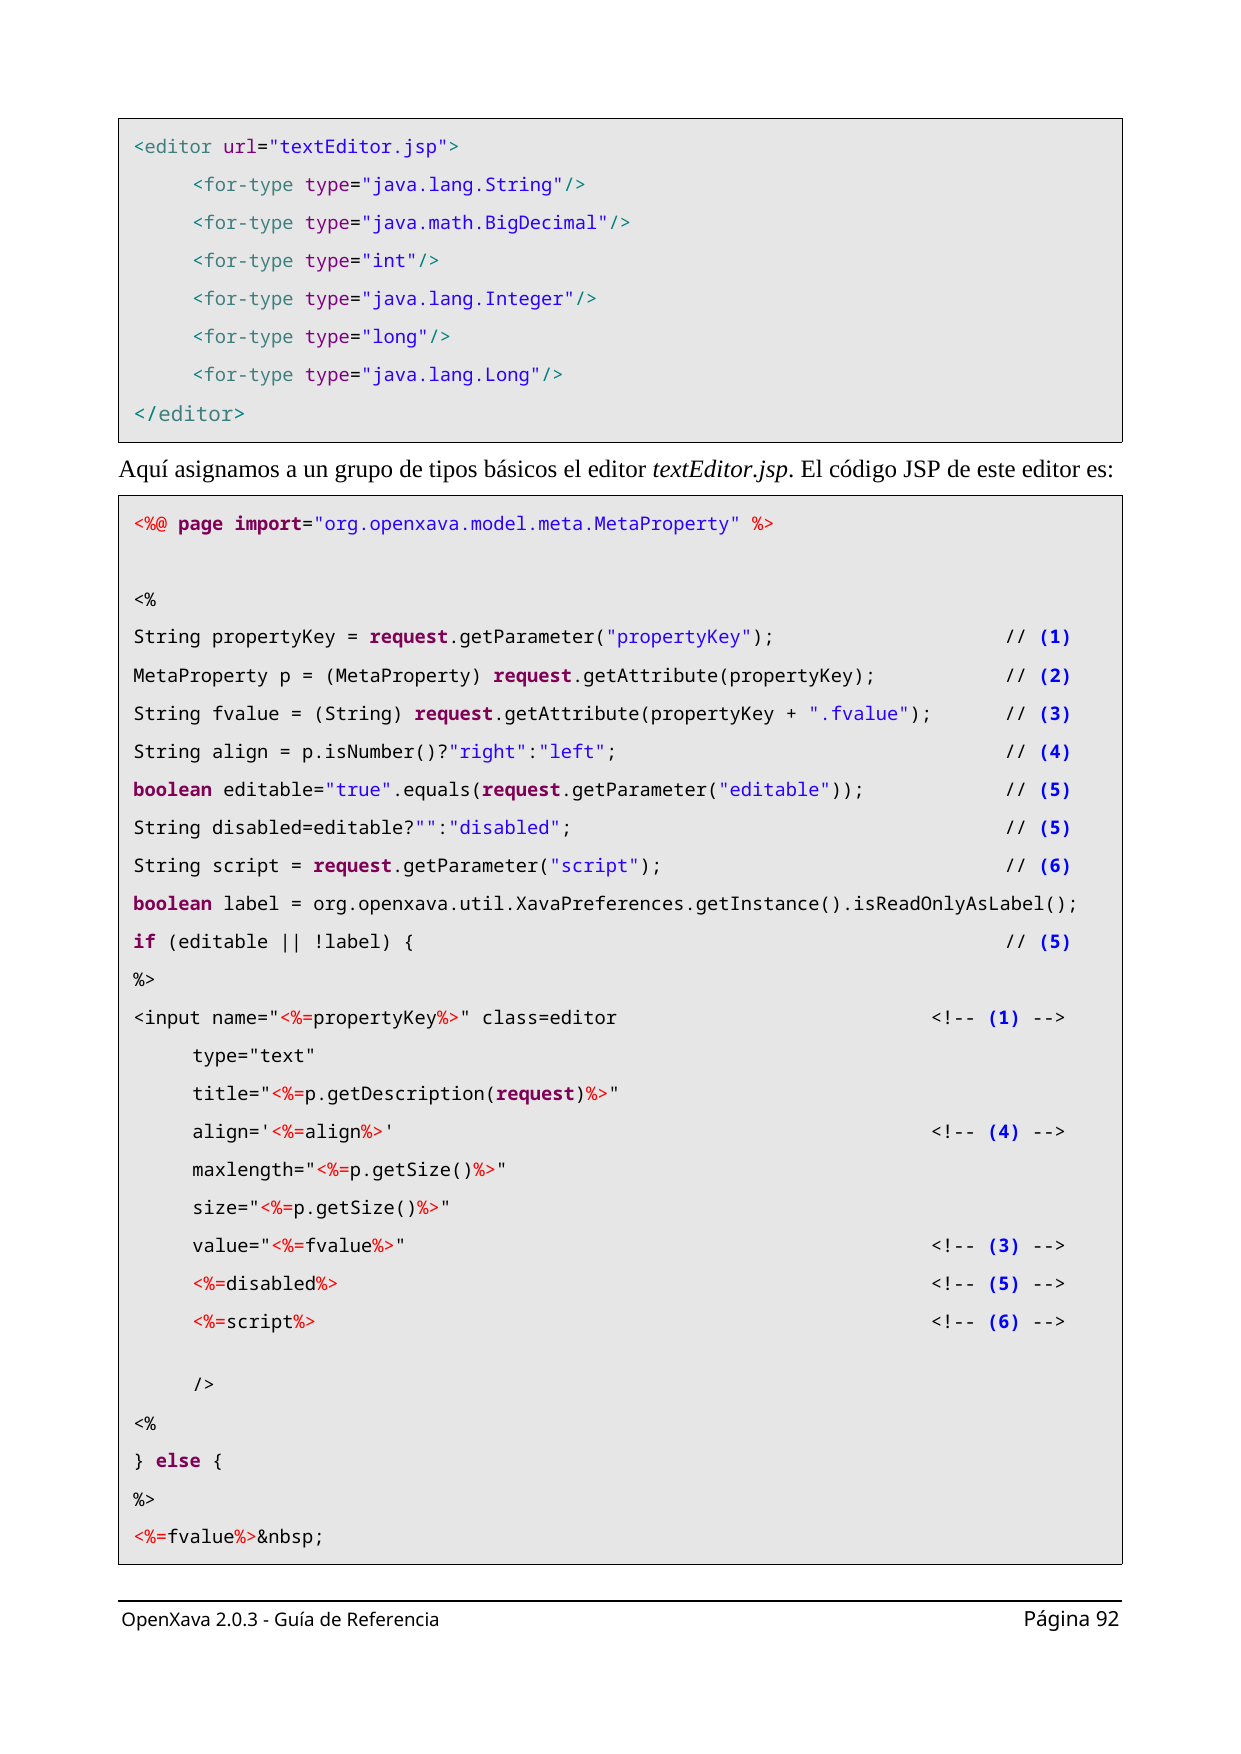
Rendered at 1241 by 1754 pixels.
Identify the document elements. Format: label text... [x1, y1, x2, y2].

text if (editable || !label) { // (5) [119, 913, 1122, 951]
text title="<%=p.getDescription(request)%>" [119, 1065, 1122, 1103]
text <for-type type="java.math.BigDecimal"/> [119, 194, 1122, 232]
text String align = p.isNumber()?"right":"left"; // (4) [119, 723, 1122, 761]
text %> [119, 1471, 1122, 1509]
text /> [119, 1357, 1122, 1395]
text <for-type type="java.lang.Integer"/> [119, 270, 1122, 308]
text <% [119, 1395, 1122, 1433]
text <%=fvalue%>&nbsp; [119, 1509, 1122, 1564]
text <% [119, 571, 1122, 609]
text <%=script%> <!-- (6) --> [119, 1293, 1122, 1357]
text boolean label = org.openxava.util.XavaPreferences.getInstance().isReadOnlyAsLabel(); [119, 875, 1122, 913]
text String script = request.getParameter("script"); // (6) [119, 837, 1122, 875]
text <for-type type="java.lang.String"/> [119, 156, 1122, 194]
text maxlength="<%=p.getSize()%>" [119, 1141, 1122, 1179]
text String disabled=editable?"":"disabled"; // (5) [119, 799, 1122, 837]
text } else { [119, 1433, 1122, 1471]
text size="<%=p.getSize()%>" [119, 1179, 1122, 1217]
text <for-type type="long"/> [119, 308, 1122, 346]
text <input name="<%=propertyKey%>" class=editor <!-- (1) --> [119, 989, 1122, 1027]
text <editor url="textEditor.jsp"> [119, 119, 1122, 156]
text type="text" [119, 1027, 1122, 1065]
text <%=disabled%> <!-- (5) --> [119, 1255, 1122, 1293]
text String fvalue = (String) request.getAttribute(propertyKey + ".fvalue"); // (3) [119, 685, 1122, 723]
text Aquí asignamos a un grupo de tipos básicos el editor textEditor.jsp. El código JSP de este editor es: [118, 455, 1122, 482]
text MetaProperty p = (MetaProperty) request.getAttribute(propertyKey); // (2) [119, 647, 1122, 685]
text %> [119, 951, 1122, 989]
text </editor> [119, 384, 1122, 442]
text <for-type type="java.lang.Long"/> [119, 346, 1122, 384]
text align='<%=align%>' <!-- (4) --> [119, 1103, 1122, 1141]
text boolean editable="true".equals(request.getParameter("editable")); // (5) [119, 761, 1122, 799]
text value="<%=fvalue%>" <!-- (3) --> [119, 1217, 1122, 1255]
text String propertyKey = request.getParameter("propertyKey"); // (1) [119, 609, 1122, 647]
text <for-type type="int"/> [119, 232, 1122, 270]
text <%@ page import="org.openxava.model.meta.MetaProperty" %> [119, 496, 1122, 533]
